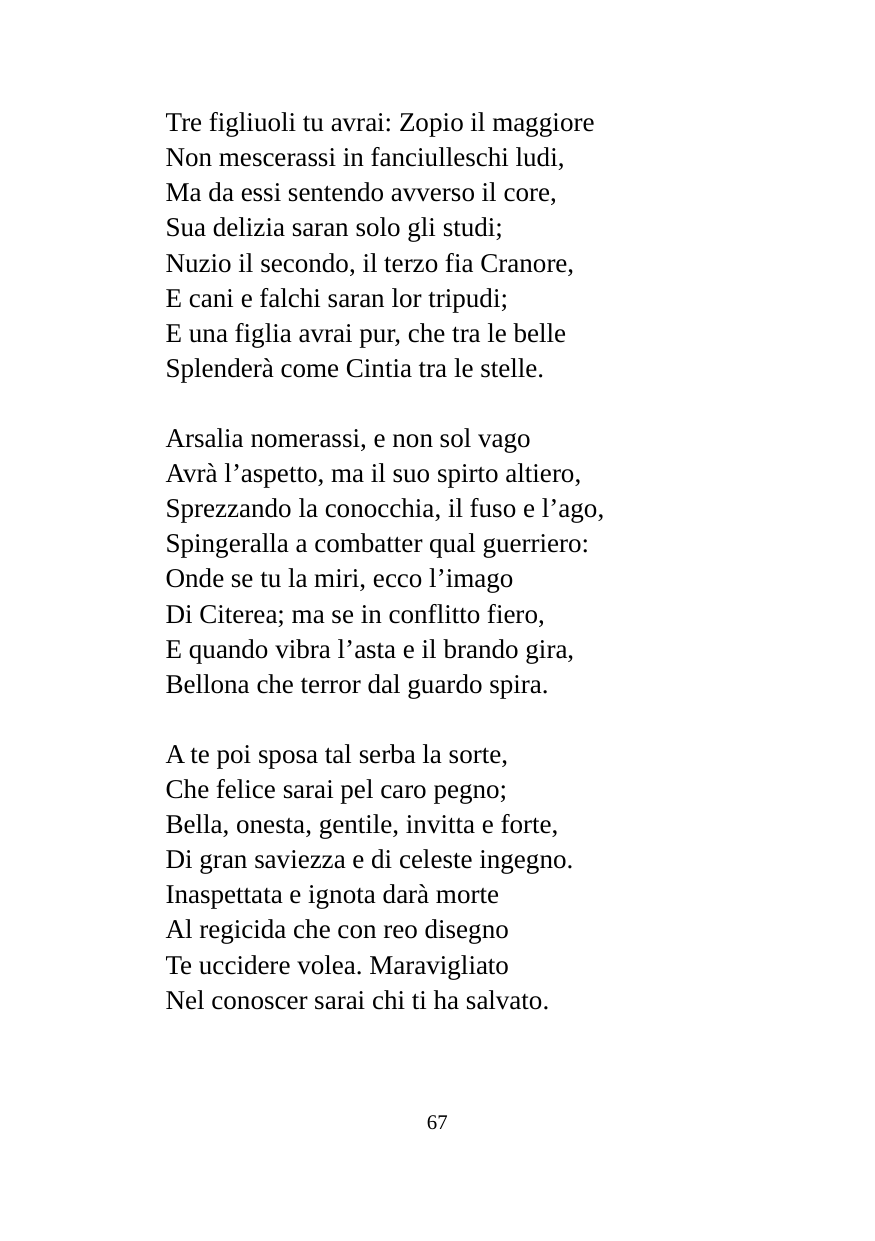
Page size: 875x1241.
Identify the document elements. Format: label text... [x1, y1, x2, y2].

text E cani e falchi saran lor tripudi; [165, 282, 768, 313]
text Inaspettata e ignota darà morte [165, 878, 768, 910]
text E quando vibra l’asta e il brando gira, [165, 633, 768, 664]
text Bellona che terror dal guardo spira. [165, 668, 768, 699]
text Sua delizia saran solo gli studi; [165, 212, 768, 243]
text Splenderà come Cintia tra le stelle. [165, 352, 768, 383]
text Nel conoscer sarai chi ti ha salvato. [165, 984, 768, 1015]
text Spingeralla a combatter qual guerriero: [165, 527, 768, 559]
text Di gran saviezza e di celeste ingegno. [165, 843, 768, 874]
text E una figlia avrai pur, che tra le belle [165, 317, 768, 348]
text Al regicida che con reo disegno [165, 914, 768, 945]
text A te poi sposa tal serba la sorte, [165, 738, 768, 769]
text Arsalia nomerassi, e non sol vago [165, 422, 768, 453]
text Bella, onesta, gentile, invitta e forte, [165, 808, 768, 839]
text Te uccidere volea. Maravigliato [165, 949, 768, 980]
text Tre figliuoli tu avrai: Zopio il maggiore [165, 106, 768, 137]
text Ma da essi sentendo avverso il core, [165, 176, 768, 208]
text Non mescerassi in fanciulleschi ludi, [165, 141, 768, 172]
text Che felice sarai pel caro pegno; [165, 773, 768, 804]
text Nuzio il secondo, il terzo fia Cranore, [165, 247, 768, 278]
text Onde se tu la miri, ecco l’imago [165, 563, 768, 594]
text Sprezzando la conocchia, il fuso e l’ago, [165, 492, 768, 523]
text Avrà l’aspetto, ma il suo spirto altiero, [165, 457, 768, 488]
text Di Citerea; ma se in conflitto fiero, [165, 598, 768, 629]
